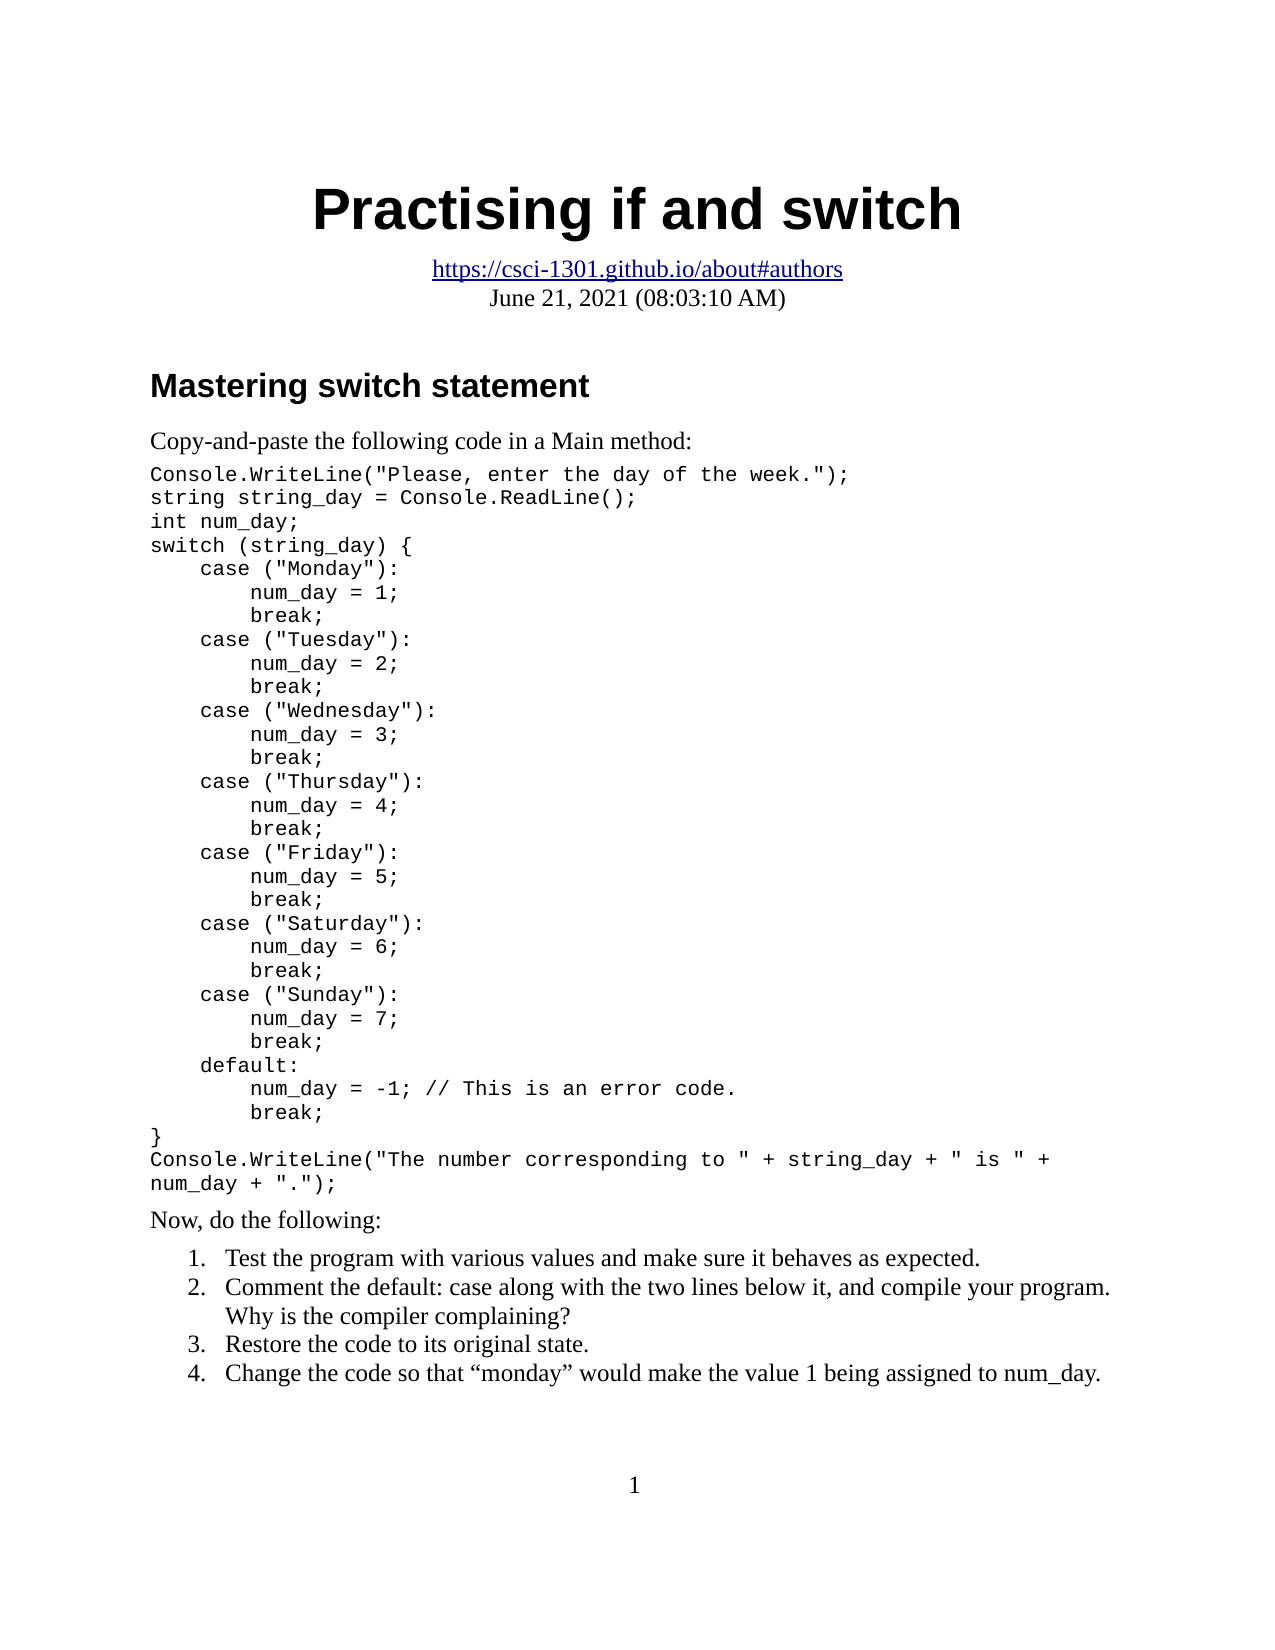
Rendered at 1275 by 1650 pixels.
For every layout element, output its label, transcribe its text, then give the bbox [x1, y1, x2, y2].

text switch (string_day) { [150, 534, 1125, 558]
list Restore the code to its original state. [187, 1329, 1125, 1358]
text break; [150, 960, 1125, 984]
text case ("Sunday"): [150, 984, 1125, 1007]
title Practising if and switch [150, 175, 1125, 242]
text break; [150, 818, 1125, 842]
subtitle Mastering switch statement [150, 366, 1125, 404]
text June 21, 2021 (08:03:10 AM) [150, 283, 1125, 312]
text num_day = 3; [150, 724, 1125, 747]
text string string_day = Console.ReadLine(); [150, 487, 1125, 511]
text break; [150, 889, 1125, 913]
text break; [150, 747, 1125, 771]
text num_day = -1; // This is an error code. [150, 1078, 1125, 1102]
text case ("Thursday"): [150, 771, 1125, 795]
text num_day = 2; [150, 653, 1125, 676]
list Comment the default: case along with the two lines below it, and compile your program. Why is the compiler complaining? [187, 1272, 1125, 1329]
text case ("Friday"): [150, 842, 1125, 866]
text num_day = 4; [150, 795, 1125, 818]
text case ("Tuesday"): [150, 629, 1125, 653]
text Console.WriteLine("Please, enter the day of the week."); [150, 464, 1125, 487]
text default: [150, 1055, 1125, 1078]
text } [150, 1126, 1125, 1149]
text num_day = 5; [150, 866, 1125, 889]
text break; [150, 676, 1125, 700]
text int num_day; [150, 511, 1125, 534]
text num_day = 6; [150, 937, 1125, 960]
text case ("Wednesday"): [150, 700, 1125, 724]
text Now, do the following: [150, 1206, 1125, 1234]
list Change the code so that “monday” would make the value 1 being assigned to num_day. [187, 1358, 1125, 1387]
text num_day = 1; [150, 582, 1125, 606]
text num_day = 7; [150, 1007, 1125, 1031]
text break; [150, 606, 1125, 629]
list Test the program with various values and make sure it behaves as expected. [187, 1243, 1125, 1272]
text https://csci-1301.github.io/about#authors [150, 254, 1125, 283]
text break; [150, 1102, 1125, 1126]
text case ("Saturday"): [150, 913, 1125, 937]
text Copy-and-paste the following code in a Main method: [150, 426, 1125, 455]
text break; [150, 1031, 1125, 1055]
text Console.WriteLine("The number corresponding to " + string_day + " is " + num_day + "."); [150, 1149, 1125, 1197]
text case ("Monday"): [150, 558, 1125, 582]
